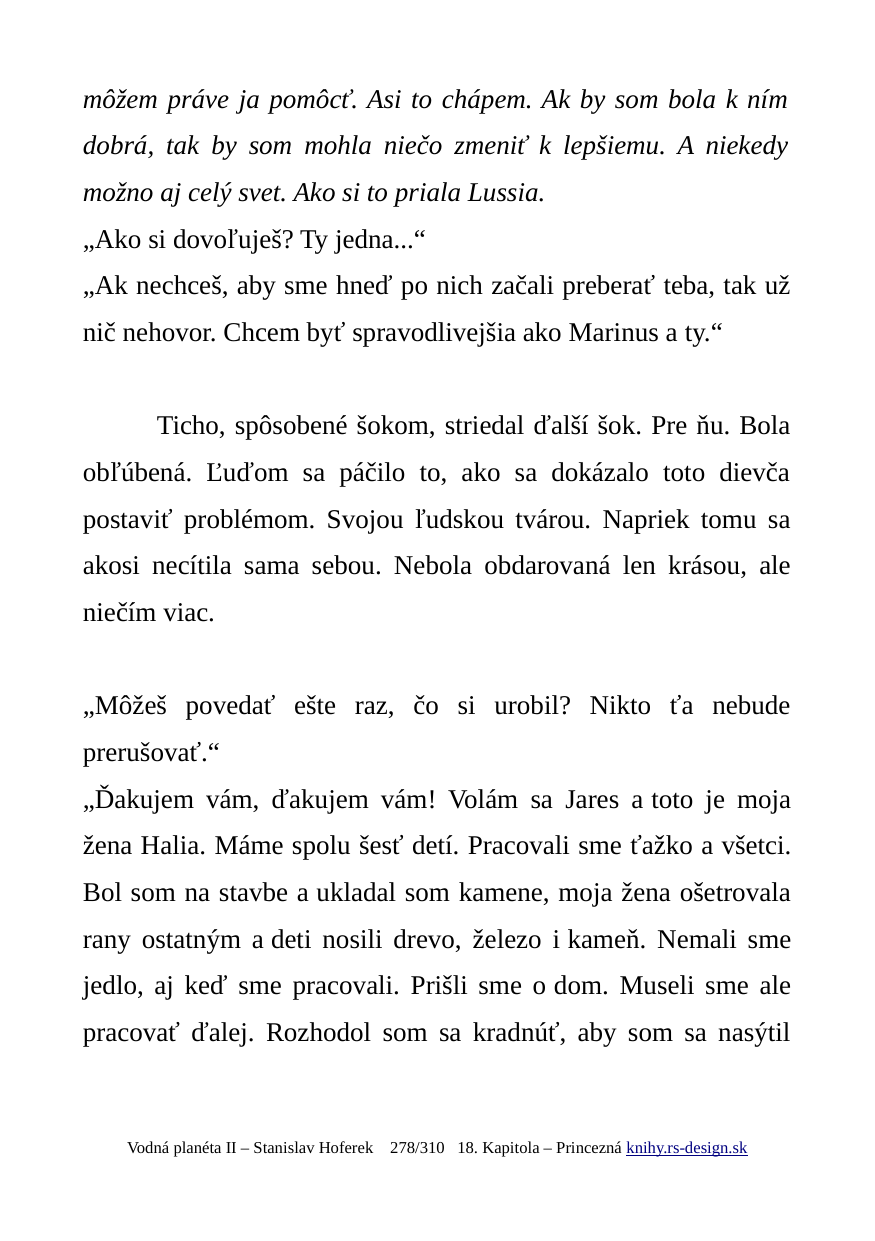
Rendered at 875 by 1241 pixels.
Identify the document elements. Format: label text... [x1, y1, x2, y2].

text „Ak nechceš, aby sme hneď po nich začali preberať teba, tak už nič nehovor. Chcem byť spravodlivejšia ako Marinus a ty.“ [83, 269, 791, 347]
text môžem práve ja pomôcť. Asi to chápem. Ak by som bola k ním dobrá, tak by som mohla niečo zmeniť k lepšiemu. A niekedy možno aj celý svet. Ako si to priala Lussia. [83, 83, 791, 207]
text „Ďakujem vám, ďakujem vám! Volám sa Jares a toto je moja žena Halia. Máme spolu šesť detí. Pracovali sme ťažko a všetci. Bol som na stavbe a ukladal som kamene, moja žena ošetrovala rany ostatným a deti nosili drevo, železo i kameň. Nemali sme jedlo, aj keď sme pracovali. Prišli sme o dom. Museli sme ale pracovať ďalej. Rozhodol som sa kradnúť, aby som sa nasýtil [83, 783, 791, 1047]
text „Môžeš povedať ešte raz, čo si urobil? Nikto ťa nebude prerušovať.“ [83, 689, 791, 767]
text „Ako si dovoľuješ? Ty jedna...“ [83, 223, 791, 254]
text Ticho, spôsobené šokom, striedal ďalší šok. Pre ňu. Bola obľúbená. Ľuďom sa páčilo to, ako sa dokázalo toto dievča postaviť problémom. Svojou ľudskou tvárou. Napriek tomu sa akosi necítila sama sebou. Nebola obdarovaná len krásou, ale niečím viac. [83, 409, 791, 627]
